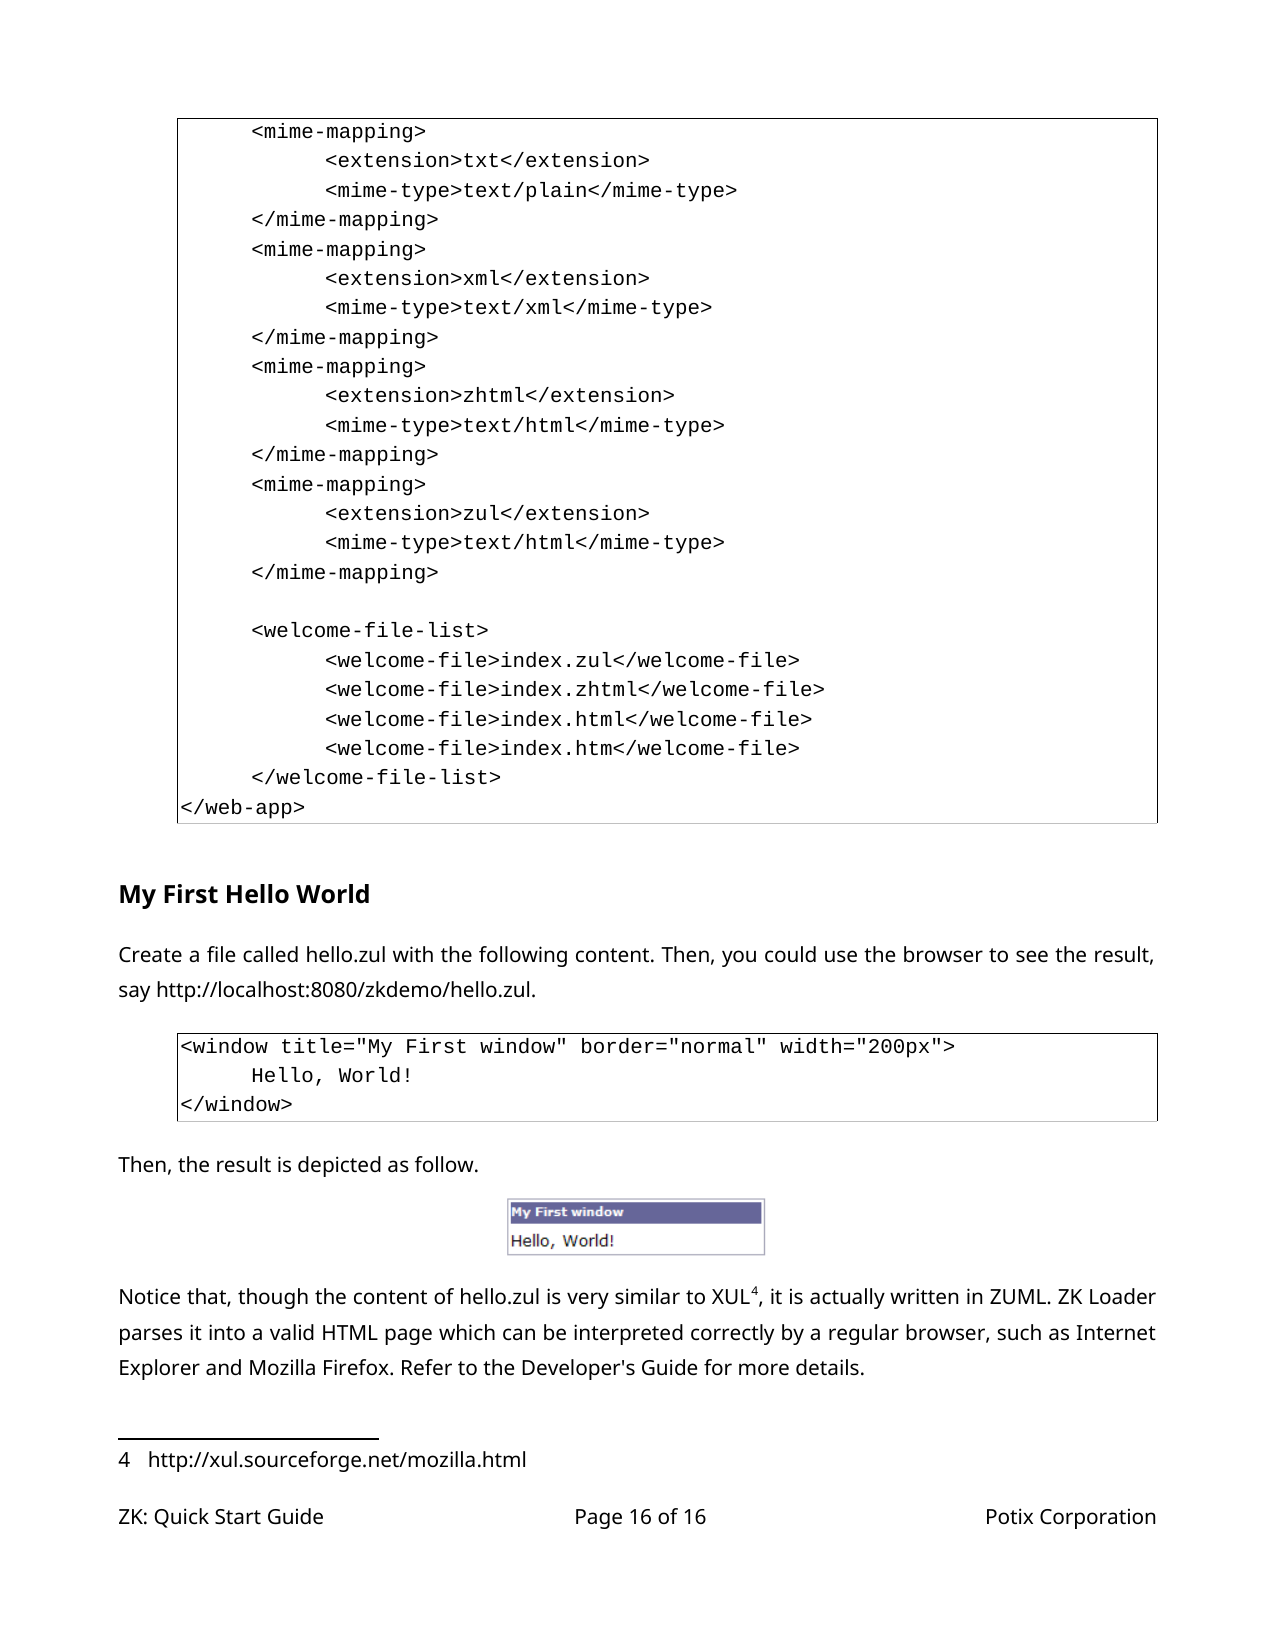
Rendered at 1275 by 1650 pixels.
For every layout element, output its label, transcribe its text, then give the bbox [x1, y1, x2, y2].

text Create a file called hello.zul with the following content. Then, you could use the browser to see the result, say http://localhost:8080/zkdemo/hello.zul. [118, 940, 1157, 1003]
text http://xul.sourceforge.net/mozilla.html [118, 1445, 1157, 1473]
picture [506, 1196, 769, 1258]
text Then, the result is depicted as follow. [118, 1151, 1157, 1179]
text Notice that, though the content of hello.zul is very similar to XUL, it is actually written in ZUML. ZK Loader parses it into a valid HTML page which can be interpreted correctly by a regular browser, such as Internet Explorer and Mozilla Firefox. Refer to the Developer's Guide for more details. [118, 1208, 1157, 1381]
subtitle My First Hello World [118, 876, 1157, 910]
text <mime-mapping> <extension>txt</extension> <mime-type>text/plain</mime-type> </mime-mapping> <mime-mapping> <extension>xml</extension> <mime-type>text/xml</mime-type> </mime-mapping> <mime-mapping> <extension>zhtml</extension> <mime-type>text/html</mime-type> </mime-mapping> <mime-mapping> <extension>zul</extension> <mime-type>text/html</mime-type> </mime-mapping> <welcome-file-list> <welcome-file>index.zul</welcome-file> <welcome-file>index.zhtml</welcome-file> <welcome-file>index.html</welcome-file> <welcome-file>index.htm</welcome-file> </welcome-file-list> </web-app> [178, 119, 1157, 823]
text <window title="My First window" border="normal" width="200px"> Hello, World! </window> [178, 1034, 1157, 1121]
